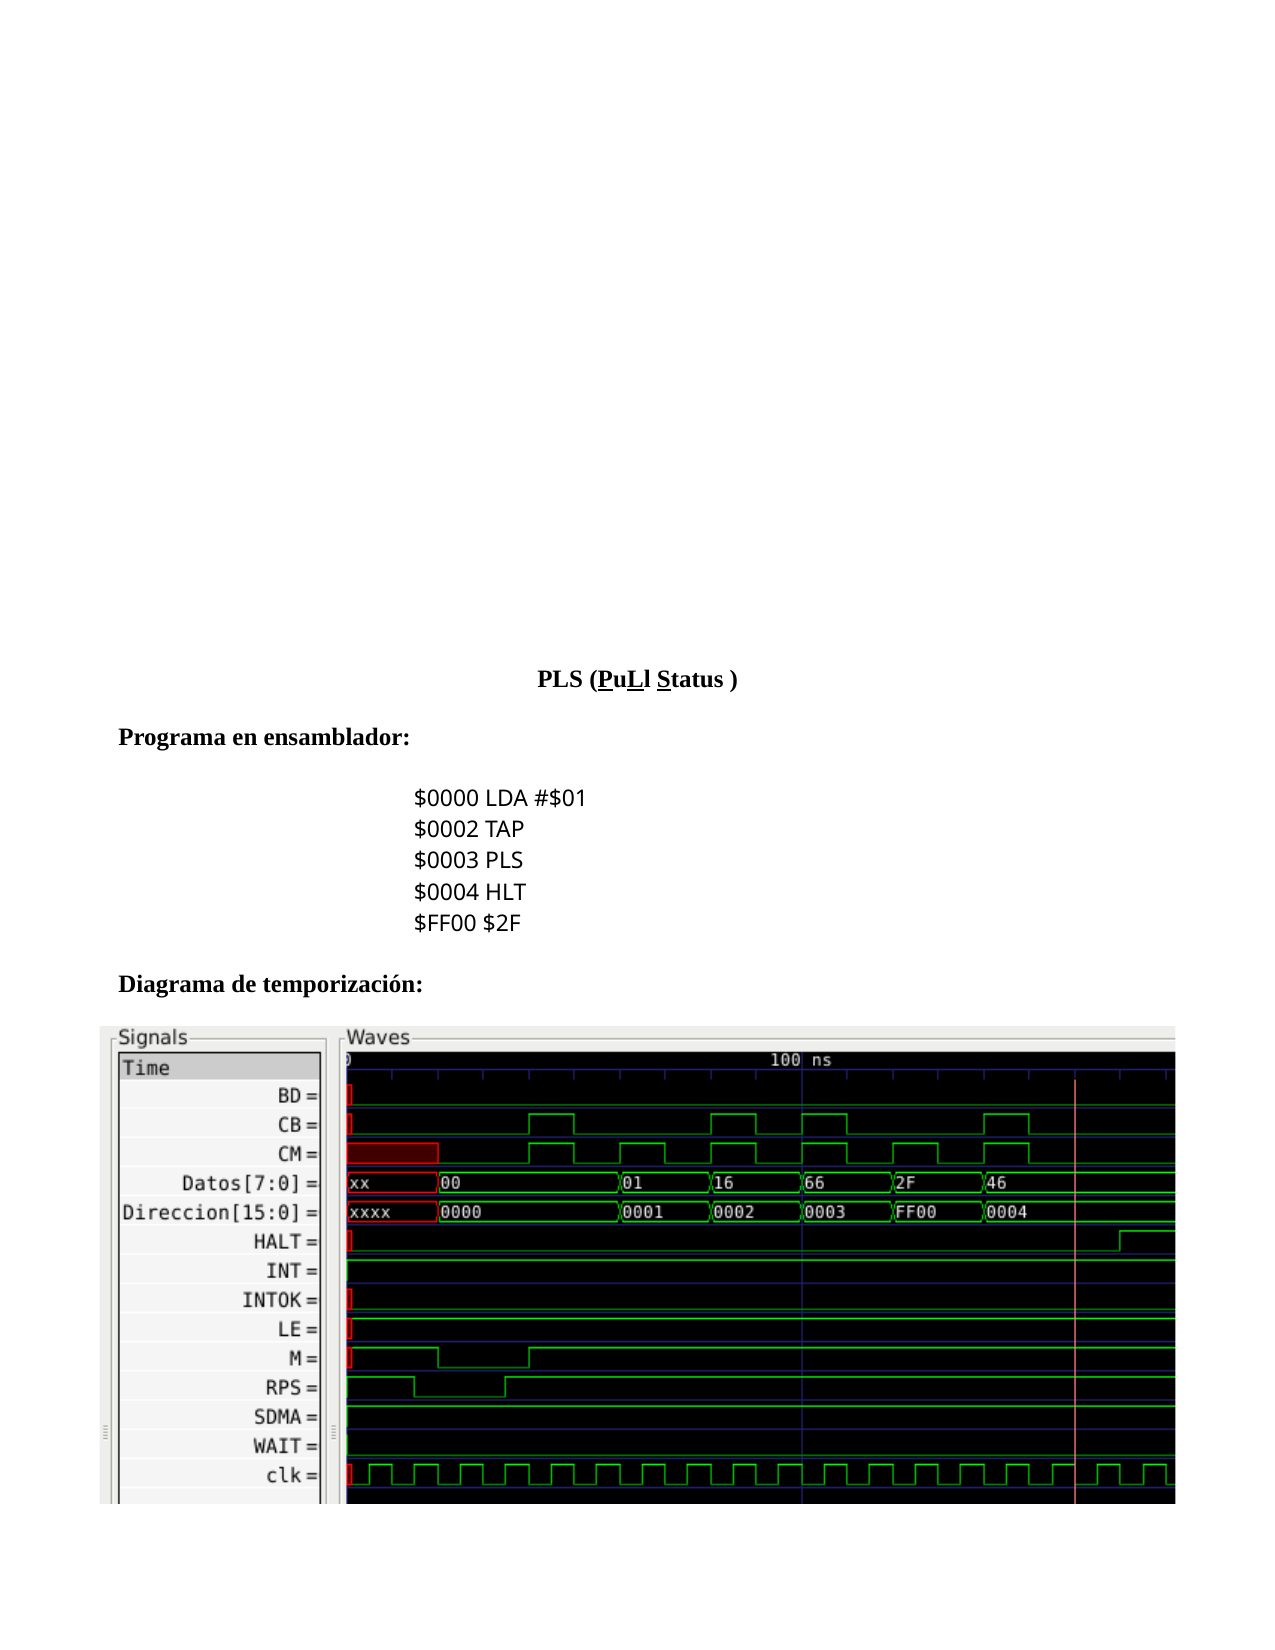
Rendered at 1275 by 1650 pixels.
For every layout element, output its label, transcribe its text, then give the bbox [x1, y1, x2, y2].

text $0000 LDA #$01 [118, 782, 1157, 813]
text $0003 PLS [118, 844, 1157, 876]
text Programa en ensamblador: [118, 722, 1157, 751]
text $0002 TAP [118, 813, 1157, 844]
text PLS (PuLl Status ) [118, 664, 1157, 693]
text Diagrama de temporización: [118, 969, 1157, 998]
text $FF00 $2F [118, 907, 1157, 938]
text $0004 HLT [118, 876, 1157, 907]
picture [99, 1026, 1176, 1504]
